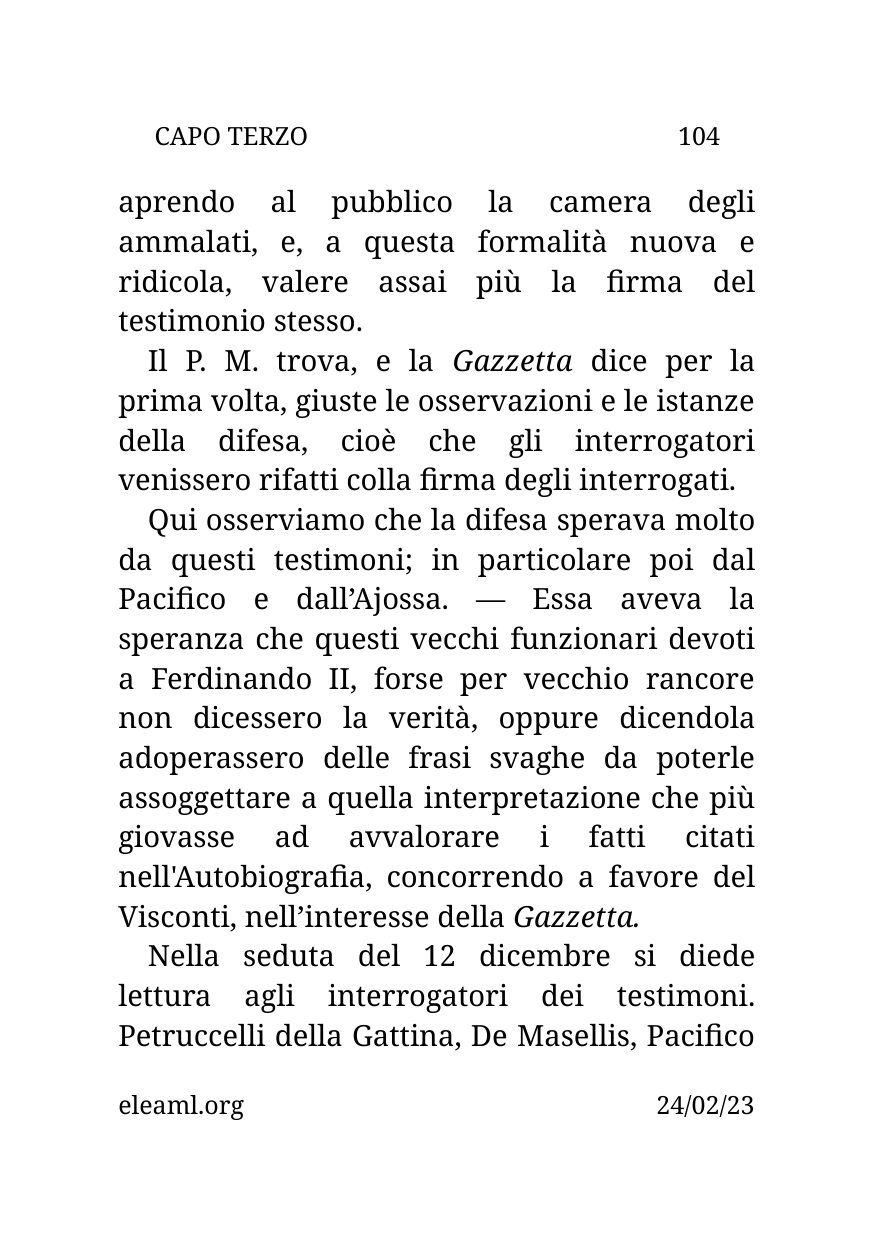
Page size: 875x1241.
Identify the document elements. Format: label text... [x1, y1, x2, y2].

text Qui osserviamo che la difesa sperava molto da questi testimoni; in particolare poi dal Pacifico e dall’Ajossa. — Essa aveva la speranza che questi vecchi funzionari devoti a Ferdinando II, forse per vecchio rancore non dicessero la verità, oppure dicendola adoperassero delle frasi svaghe da poterle assoggettare a quella interpretazione che più giovasse ad avvalorare i fatti citati nell'Autobiografia, concorrendo a favore del Visconti, nell’interesse della Gazzetta. [118, 499, 756, 936]
text aprendo al pubblico la camera degli ammalati, e, a questa formalità nuova e ridicola, valere assai più la firma del testimonio stesso. [118, 182, 756, 340]
text Il P. M. trova, e la Gazzetta dice per la prima volta, giuste le osservazioni e le istanze della difesa, cioè che gli interrogatori venissero rifatti colla firma degli interrogati. [118, 340, 756, 499]
text Nella seduta del 12 dicembre si diede lettura agli interrogatori dei testimoni. Petruccelli della Gattina, De Masellis, Pacifico [118, 936, 756, 1055]
